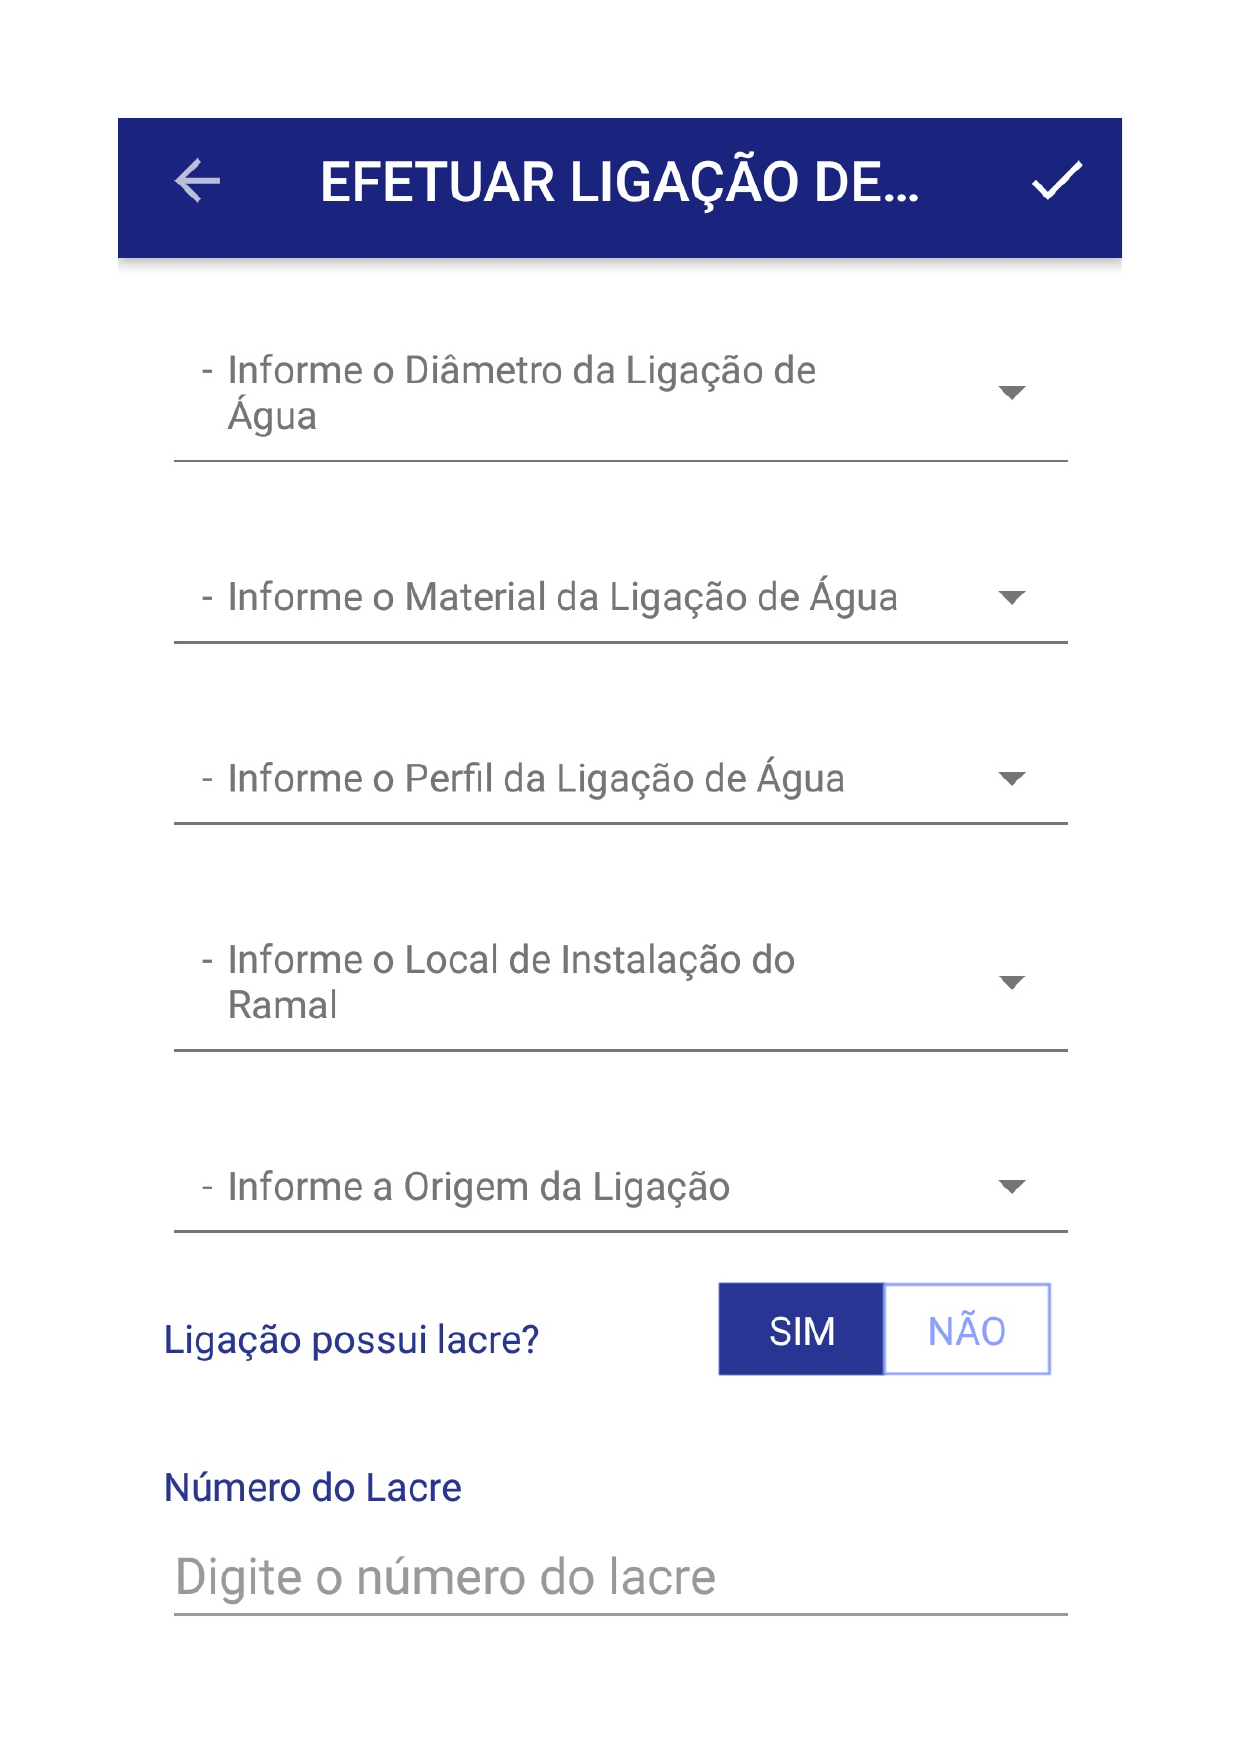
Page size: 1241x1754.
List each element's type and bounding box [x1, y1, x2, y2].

picture [118, 118, 1123, 1690]
